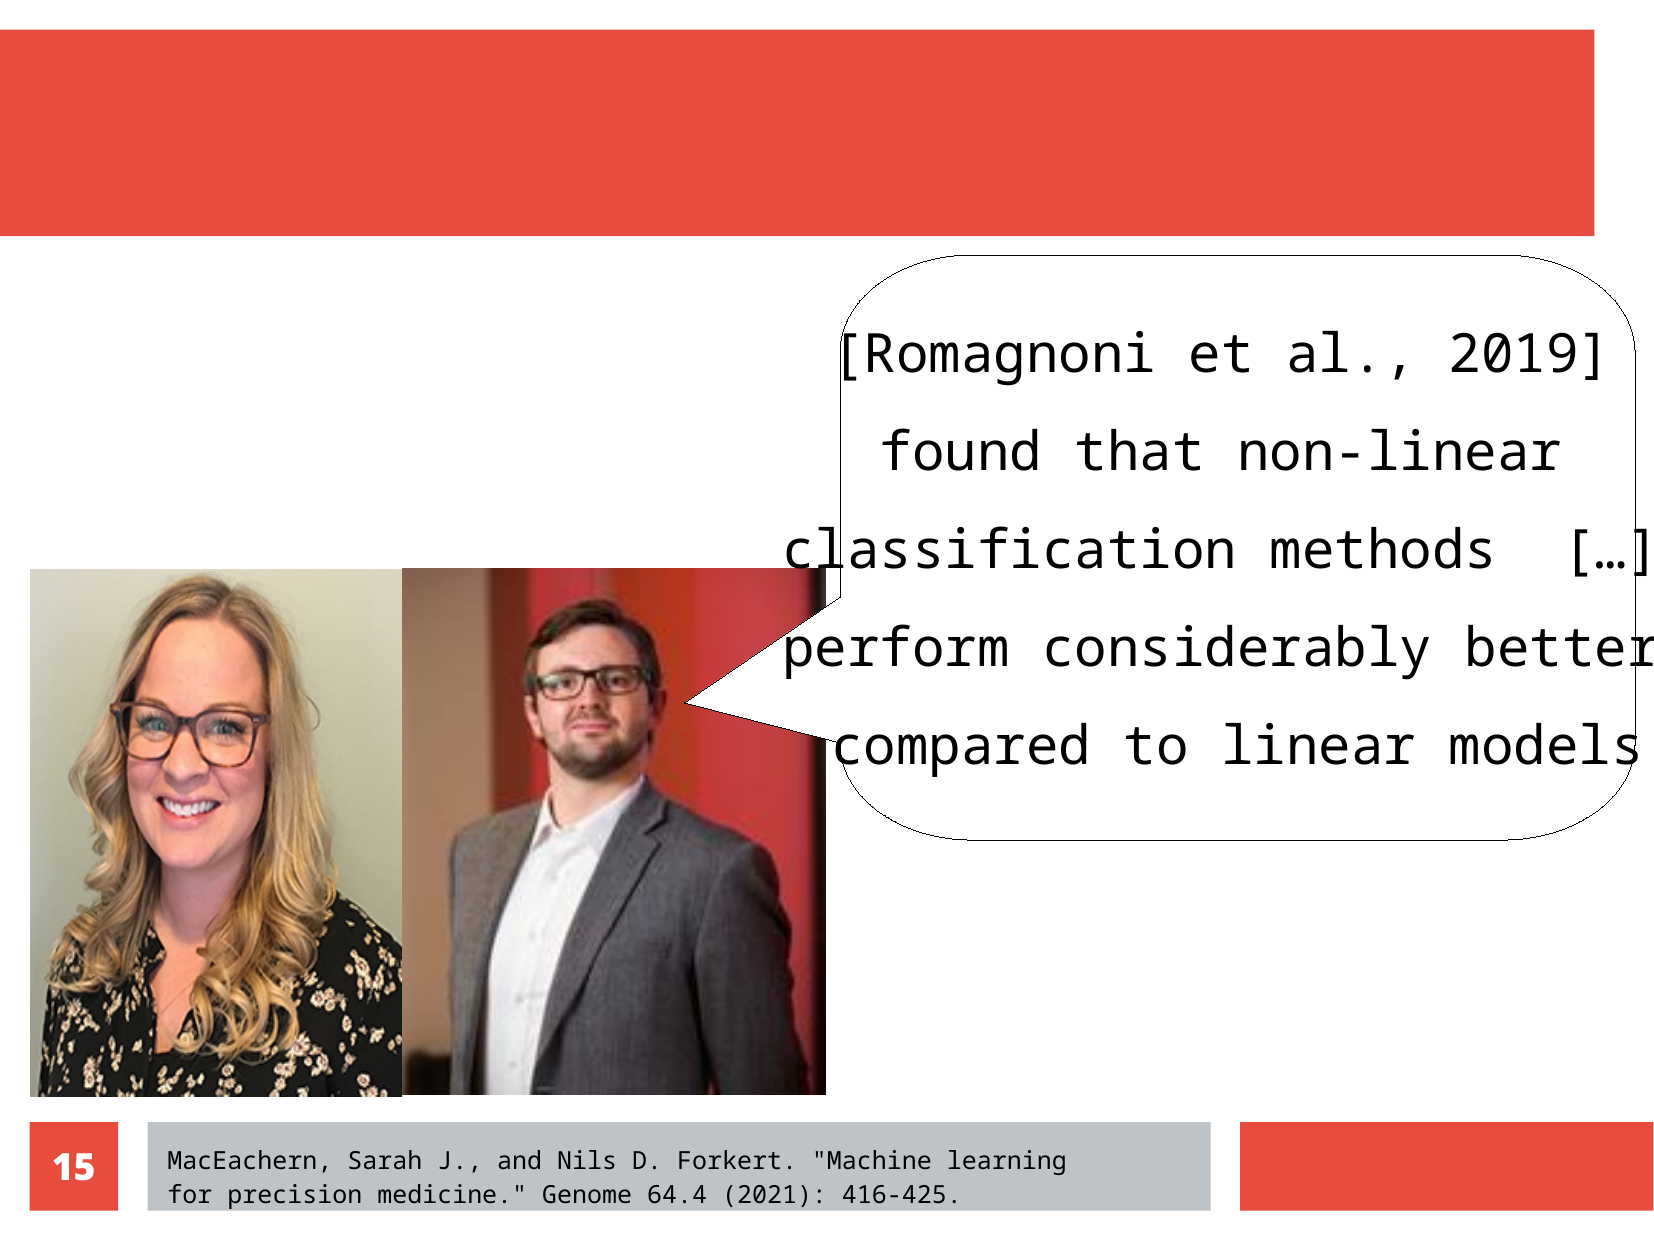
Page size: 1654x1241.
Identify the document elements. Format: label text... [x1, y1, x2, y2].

text_box MacEachern, Sarah J., and Nils D. Forkert. "Machine learning for precision medicine." Genome 64.4 (2021): 416-425. [152, 1135, 1201, 1201]
text_box [Romagnoni et al., 2019] found that non-linear classification methods […] perform considerably better compared to linear models [684, 255, 1636, 841]
picture [30, 568, 826, 1097]
